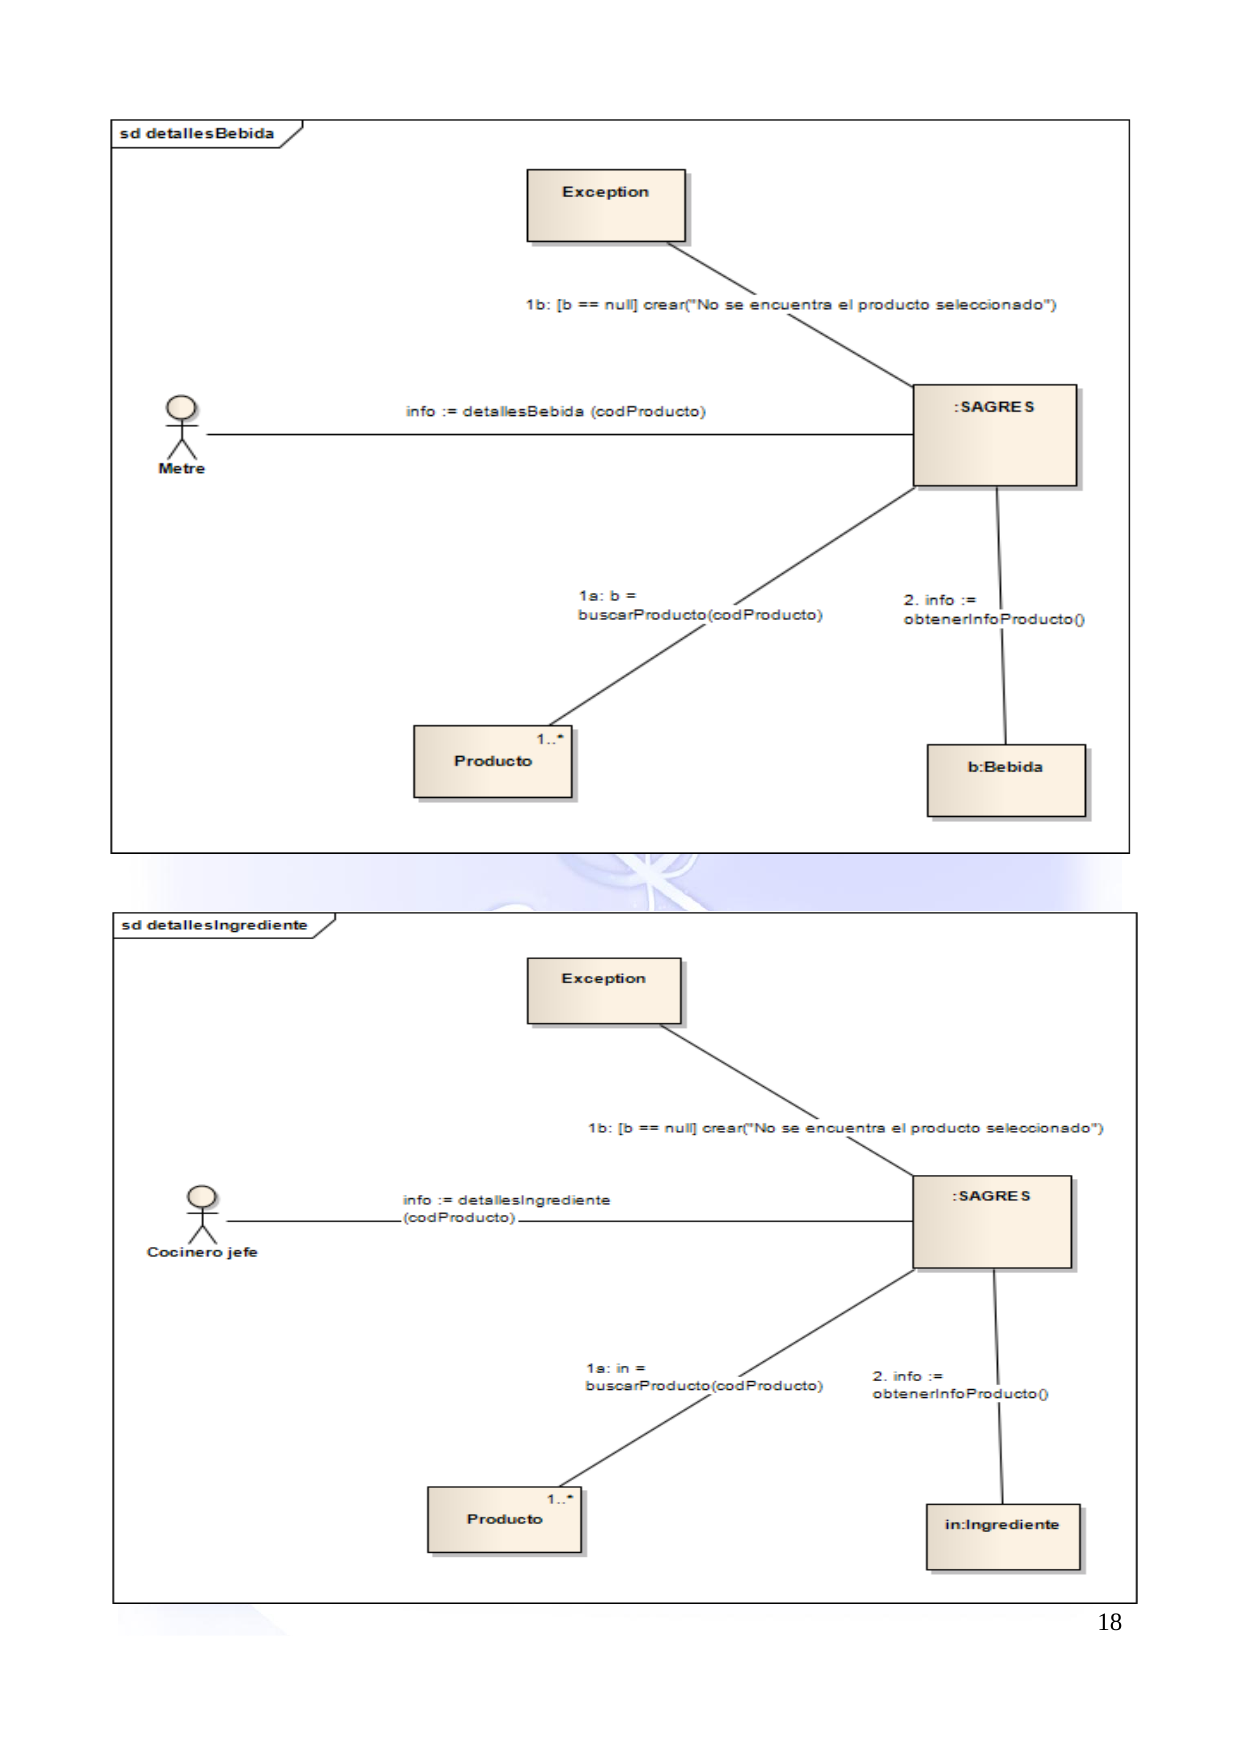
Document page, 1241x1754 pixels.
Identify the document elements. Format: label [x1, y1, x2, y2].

picture [109, 118, 1138, 1636]
